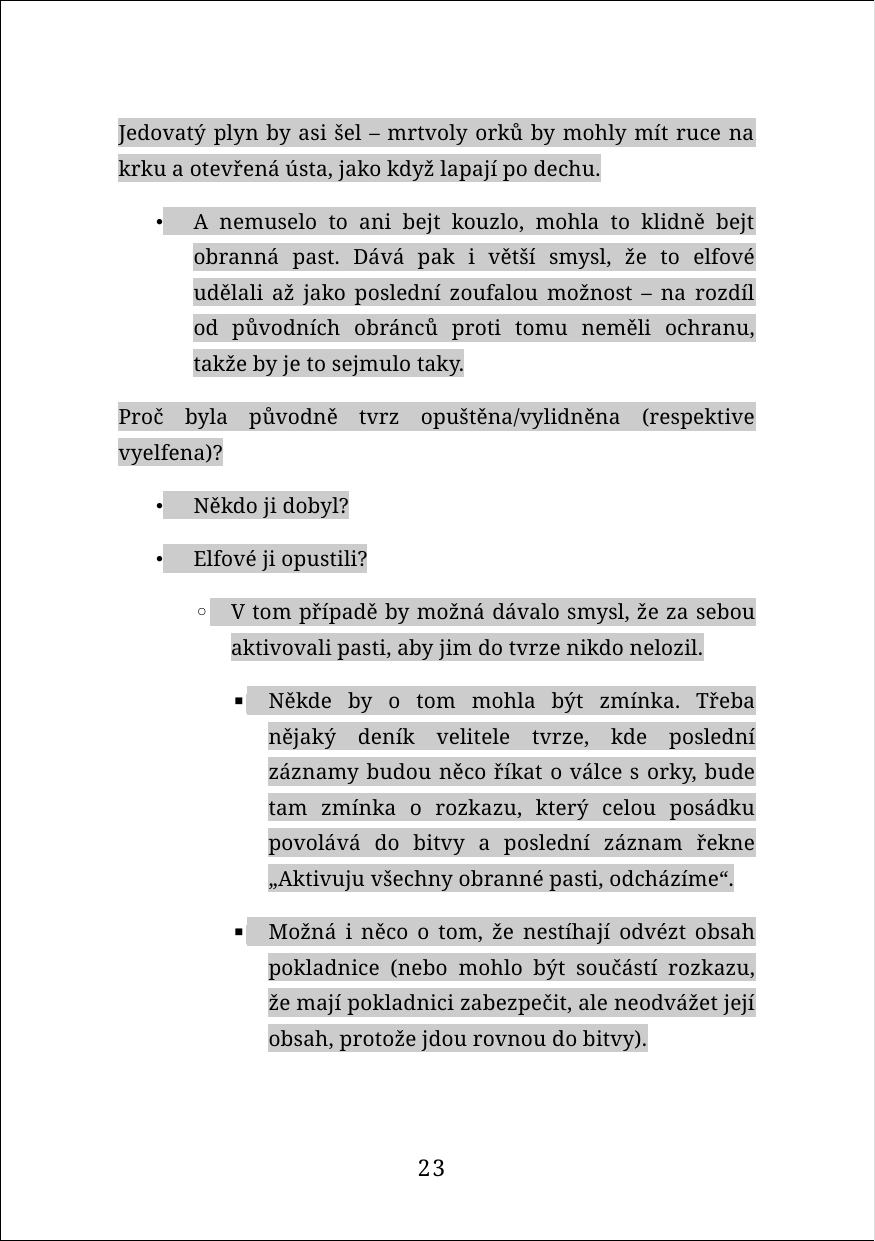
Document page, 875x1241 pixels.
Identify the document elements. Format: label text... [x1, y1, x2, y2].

text Proč byla původně tvrz opuštěna/vylidněna (respektive vyelfena)? [118, 402, 756, 466]
list Někdo ji dobyl? [156, 491, 756, 519]
list Možná i něco o tom, že nestíhají odvézt obsah pokladnice (nebo mohlo být součástí rozkazu, že mají pokladnici zabezpečit, ale neodvážet její obsah, protože jdou rovnou do bitvy). [231, 917, 756, 1052]
list V tom případě by možná dávalo smysl, že za sebou aktivovali pasti, aby jim do tvrze nikdo nelozil. [193, 597, 756, 661]
list A nemuselo to ani bejt kouzlo, mohla to klidně bejt obranná past. Dává pak i větší smysl, že to elfové udělali až jako poslední zoufalou možnost – na rozdíl od původních obránců proti tomu neměli ochranu, takže by je to sejmulo taky. [156, 207, 756, 377]
text Jedovatý plyn by asi šel – mrtvoly orků by mohly mít ruce na krku a otevřená ústa, jako když lapají po dechu. [118, 118, 756, 182]
list Elfové ji opustili? [156, 544, 756, 573]
list Někde by o tom mohla být zmínka. Třeba nějaký deník velitele tvrze, kde poslední záznamy budou něco říkat o válce s orky, bude tam zmínka o rozkazu, který celou posádku povolává do bitvy a poslední záznam řekne „Aktivuju všechny obranné pasti, odcházíme“. [231, 686, 756, 892]
